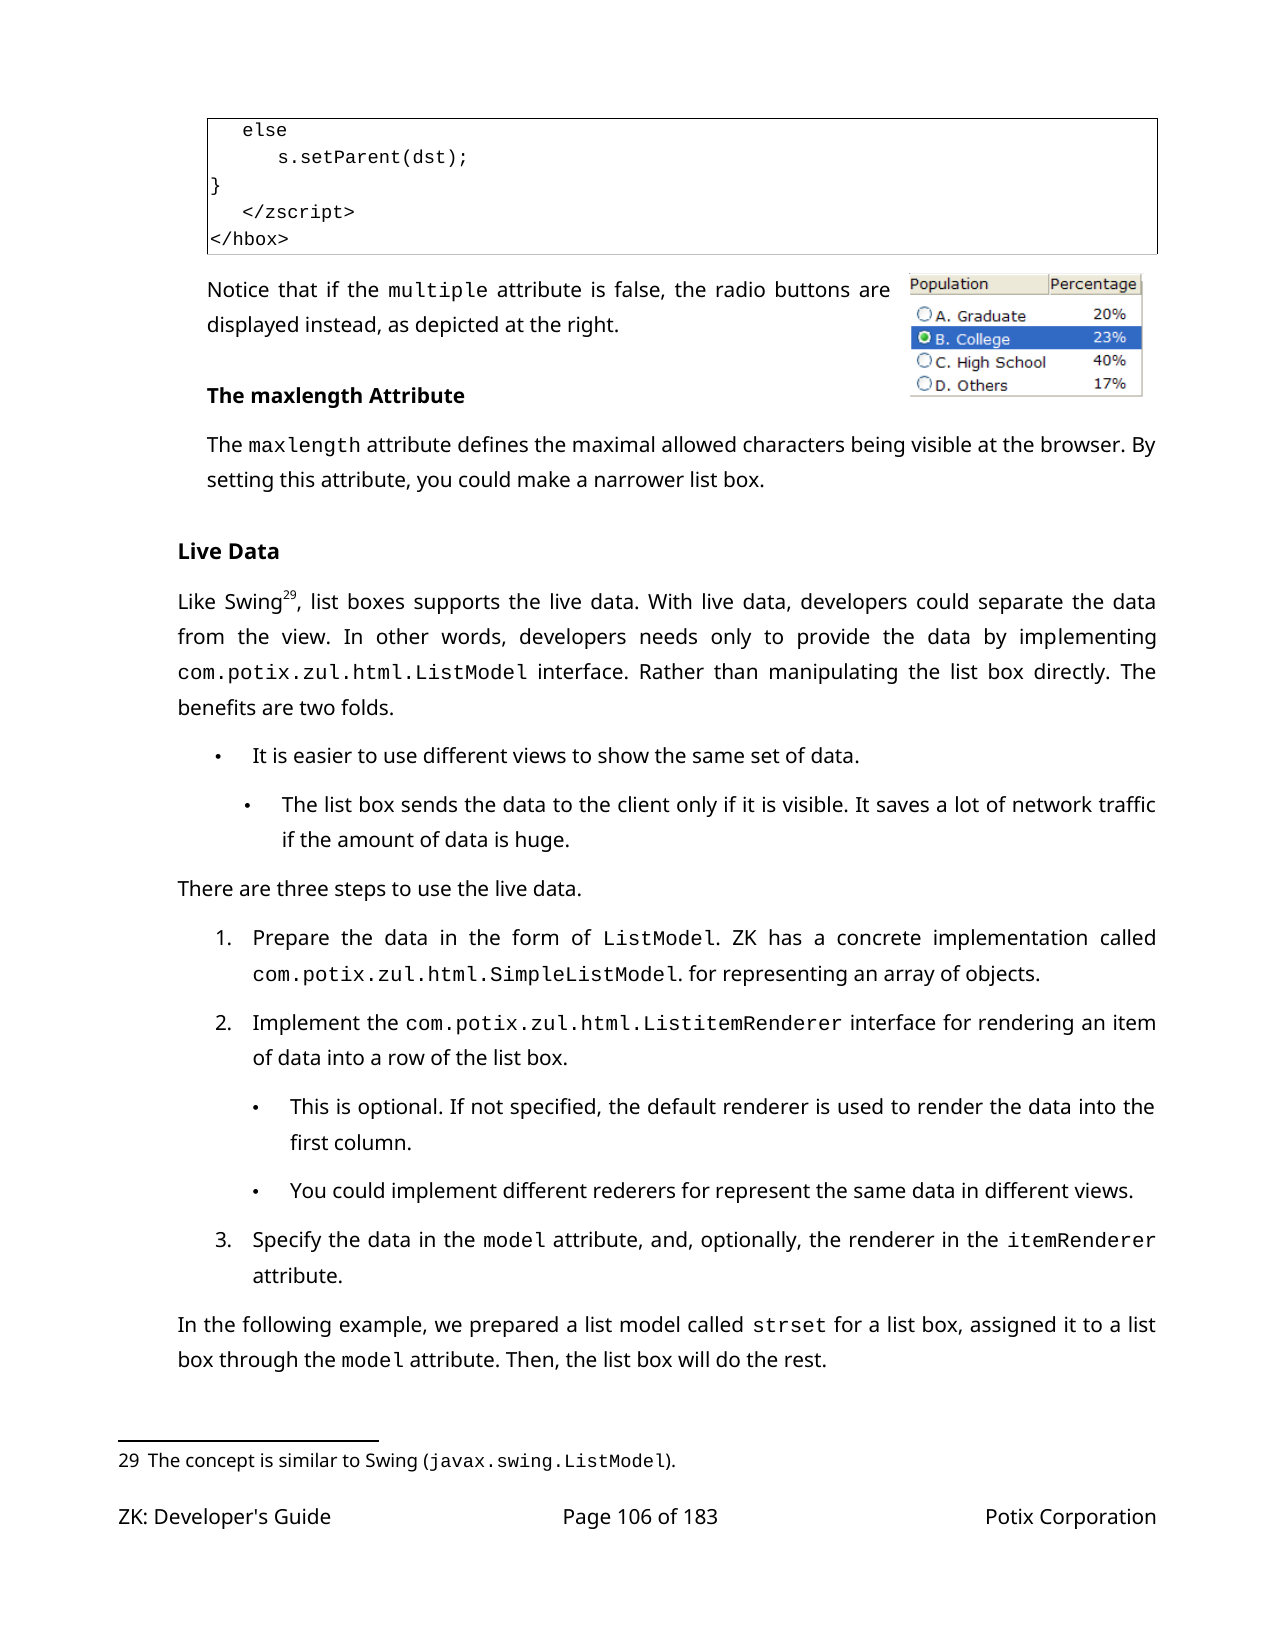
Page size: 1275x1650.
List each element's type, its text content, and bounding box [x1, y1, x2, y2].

text else [208, 119, 1157, 142]
text </zscript> [208, 200, 1157, 224]
text s.setParent(dst); [208, 145, 1157, 169]
text Notice that if the multiple attribute is false, the radio buttons are displayed instead, as depicted at the right. [207, 275, 909, 338]
list The list box sends the data to the client only if it is visible. It saves a lot of network traffic if the amount of data is huge. [244, 790, 1157, 854]
list Implement the com.potix.zul.html.ListitemRenderer interface for rendering an item of data into a row of the list box. [215, 1008, 1157, 1072]
text } [208, 172, 1157, 197]
list You could implement different rederers for represent the same data in different views. [252, 1176, 1157, 1205]
picture [909, 273, 1144, 399]
list Specify the data in the model attribute, and, optionally, the renderer in the itemRenderer attribute. [215, 1225, 1157, 1289]
text </hbox> [208, 227, 1157, 254]
list Prepare the data in the form of ListModel. ZK has a concrete implementation called com.potix.zul.html.SimpleListModel. for representing an array of objects. [215, 923, 1157, 987]
list This is optional. If not specified, the default renderer is used to render the data into the first column. [252, 1092, 1157, 1156]
text In the following example, we prepared a list model called strset for a list box, assigned it to a list box through the model attribute. Then, the list box will do the rest. [177, 1310, 1157, 1374]
text Like Swing, list boxes supports the live data. With live data, developers could separate the data from the view. In other words, developers needs only to provide the data by implementing com.potix.zul.html.ListModel interface. Rather than manipulating the list box directly. The benefits are two folds. [177, 587, 1157, 721]
list It is easier to use different views to show the same set of data. [215, 742, 1157, 770]
text The concept is similar to Swing (javax.swing.ListModel). [118, 1447, 1157, 1473]
text There are three steps to use the live data. [177, 874, 1157, 903]
text The maxlength attribute defines the maximal allowed characters being visible at the browser. By setting this attribute, you could make a narrower list box. [207, 430, 1157, 494]
subtitle Live Data [177, 536, 1157, 566]
subtitle The maxlength Attribute [207, 381, 1157, 409]
